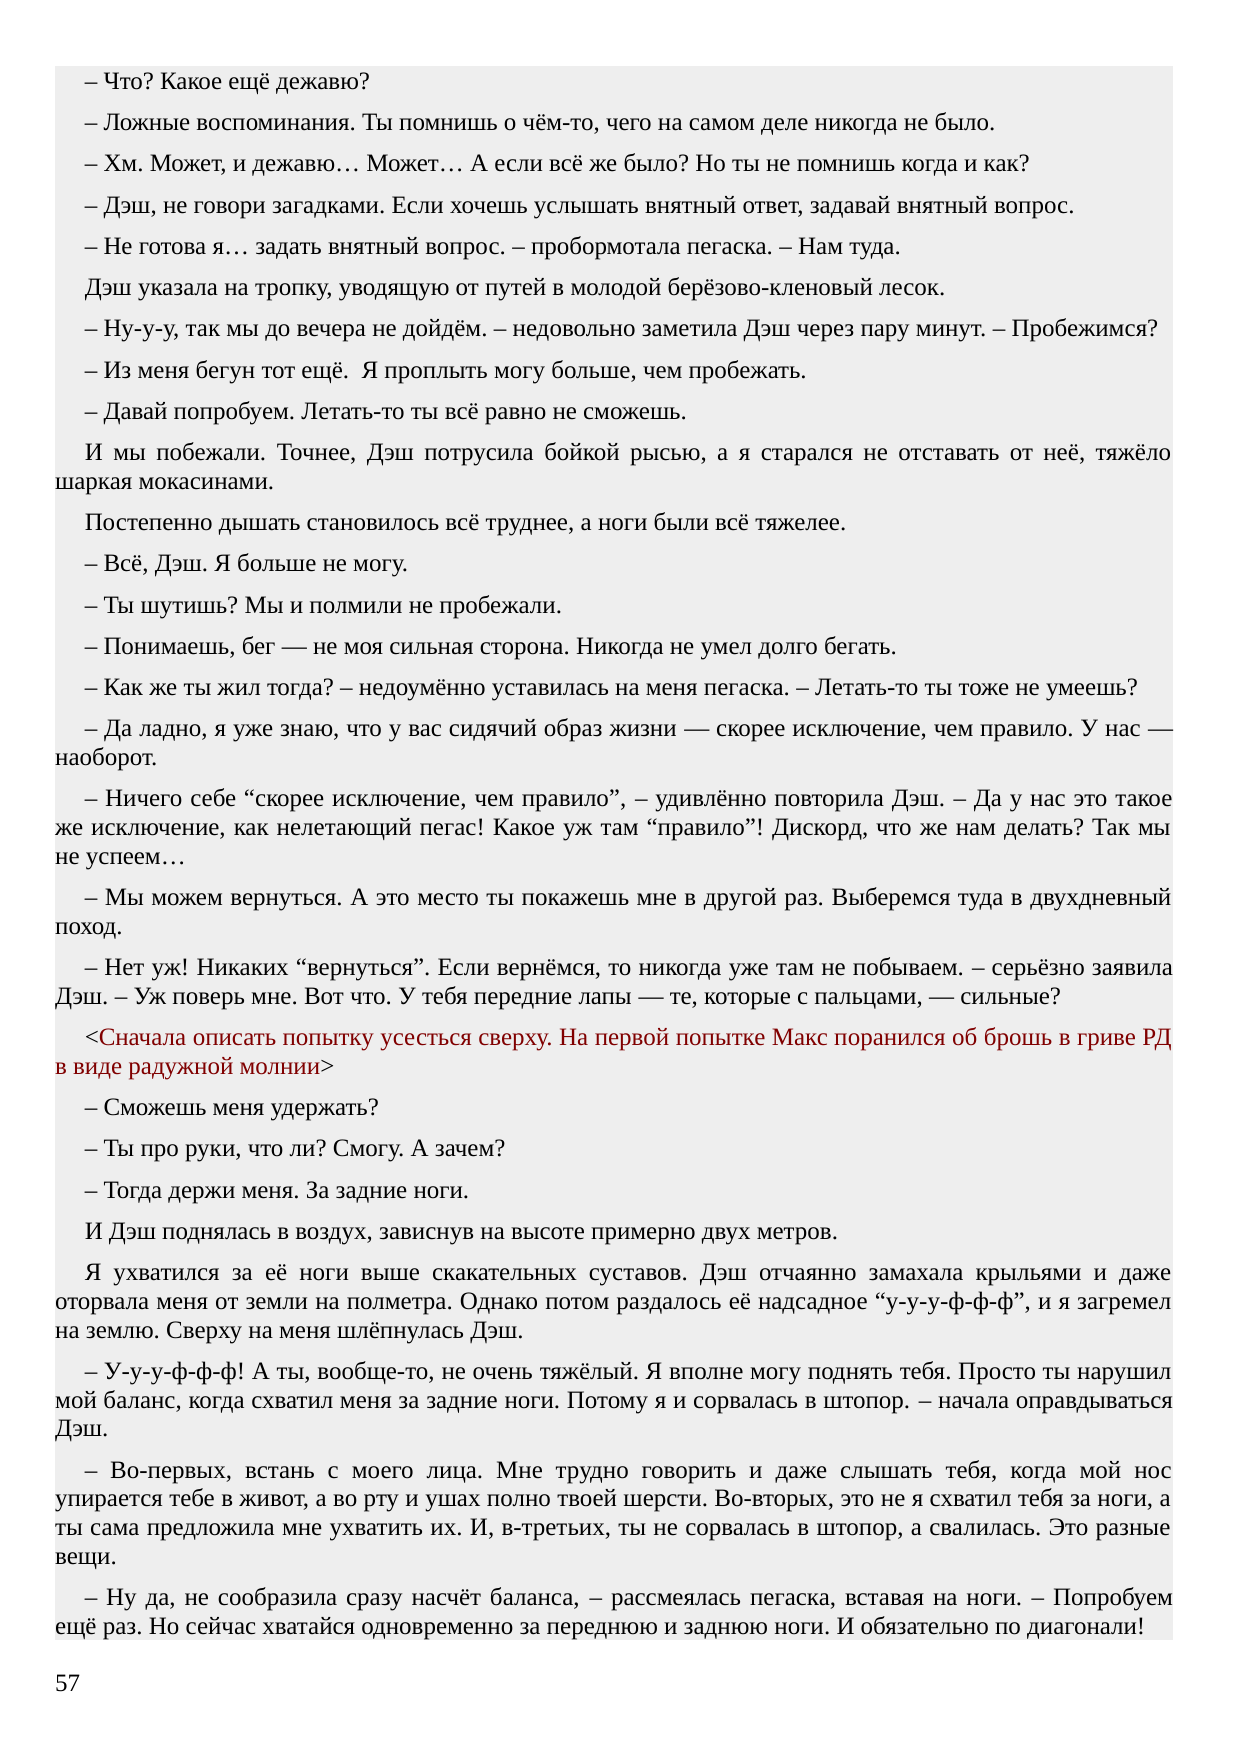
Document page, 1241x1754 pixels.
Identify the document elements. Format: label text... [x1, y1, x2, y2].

text – Мы можем вернуться. А это место ты покажешь мне в другой раз. Выберемся туда в двухдневный поход. [55, 882, 1173, 940]
text И Дэш поднялась в воздух, зависнув на высоте примерно двух метров. [55, 1216, 1173, 1245]
text – Понимаешь, бег — не моя сильная сторона. Никогда не умел долго бегать. [55, 631, 1173, 660]
text – Всё, Дэш. Я больше не могу. [55, 548, 1173, 577]
text – Сможешь меня удержать? [55, 1092, 1173, 1121]
text Дэш указала на тропку, уводящую от путей в молодой берёзово-кленовый лесок. [55, 272, 1173, 301]
text – Ничего себе “скорее исключение, чем правило”, – удивлённо повторила Дэш. – Да у нас это такое же исключение, как нелетающий пегас! Какое уж там “правило”! Дискорд, что же нам делать? Так мы не успеем… [55, 783, 1173, 870]
text – Не готова я… задать внятный вопрос. – пробормотала пегаска. – Нам туда. [55, 231, 1173, 260]
text Я ухватился за её ноги выше скакательных суставов. Дэш отчаянно замахала крыльями и даже оторвала меня от земли на полметра. Однако потом раздалось её надсадное “у-у-у-ф-ф-ф”, и я загремел на землю. Сверху на меня шлёпнулась Дэш. [55, 1257, 1173, 1343]
text – Дэш, не говори загадками. Если хочешь услышать внятный ответ, задавай внятный вопрос. [55, 190, 1173, 218]
text – Что? Какое ещё дежавю? [55, 66, 1173, 95]
text – Да ладно, я уже знаю, что у вас сидячий образ жизни — скорее исключение, чем правило. У нас — наоборот. [55, 713, 1173, 771]
text – Как же ты жил тогда? – недоумённо уставилась на меня пегаска. – Летать-то ты тоже не умеешь? [55, 672, 1173, 701]
text – Из меня бегун тот ещё. Я проплыть могу больше, чем пробежать. [55, 355, 1173, 383]
text – Нет уж! Никаких “вернуться”. Если вернёмся, то никогда уже там не побываем. – серьёзно заявила Дэш. – Уж поверь мне. Вот что. У тебя передние лапы — те, которые с пальцами, — сильные? [55, 952, 1173, 1010]
text – Хм. Может, и дежавю… Может… А если всё же было? Но ты не помнишь когда и как? [55, 148, 1173, 177]
text <Cначала описать попытку усесться сверху. На первой попытке Макс поранился об брошь в гриве РД в виде радужной молнии> [55, 1022, 1173, 1080]
text И мы побежали. Точнее, Дэш потрусила бойкой рысью, а я старался не отставать от неё, тяжёло шаркая мокасинами. [55, 437, 1173, 495]
text – Тогда держи меня. За задние ноги. [55, 1175, 1173, 1203]
text – Ну да, не сообразила сразу насчёт баланса, – рассмеялась пегаска, вставая на ноги. – Попробуем ещё раз. Но сейчас хватайся одновременно за переднюю и заднюю ноги. И обязательно по диагонали! [55, 1582, 1173, 1640]
text – Во-первых, встань с моего лица. Мне трудно говорить и даже слышать тебя, когда мой нос упирается тебе в живот, а во рту и ушах полно твоей шерсти. Во-вторых, это не я схватил тебя за ноги, а ты сама предложила мне ухватить их. И, в-третьих, ты не сорвалась в штопор, а свалилась. Это разные вещи. [55, 1455, 1173, 1570]
text – У-у-у-ф-ф-ф! А ты, вообще-то, не очень тяжёлый. Я вполне могу поднять тебя. Просто ты нарушил мой баланс, когда схватил меня за задние ноги. Потому я и сорвалась в штопор. – начала оправдываться Дэш. [55, 1356, 1173, 1442]
text Постепенно дышать становилось всё труднее, а ноги были всё тяжелее. [55, 507, 1173, 536]
text – Ложные воспоминания. Ты помнишь о чём-то, чего на самом деле никогда не было. [55, 107, 1173, 136]
text – Ты про руки, что ли? Смогу. А зачем? [55, 1133, 1173, 1162]
text – Ты шутишь? Мы и полмили не пробежали. [55, 590, 1173, 618]
text – Давай попробуем. Летать-то ты всё равно не сможешь. [55, 396, 1173, 425]
text – Ну-у-у, так мы до вечера не дойдём. – недовольно заметила Дэш через пару минут. – Пробежимся? [55, 313, 1173, 342]
